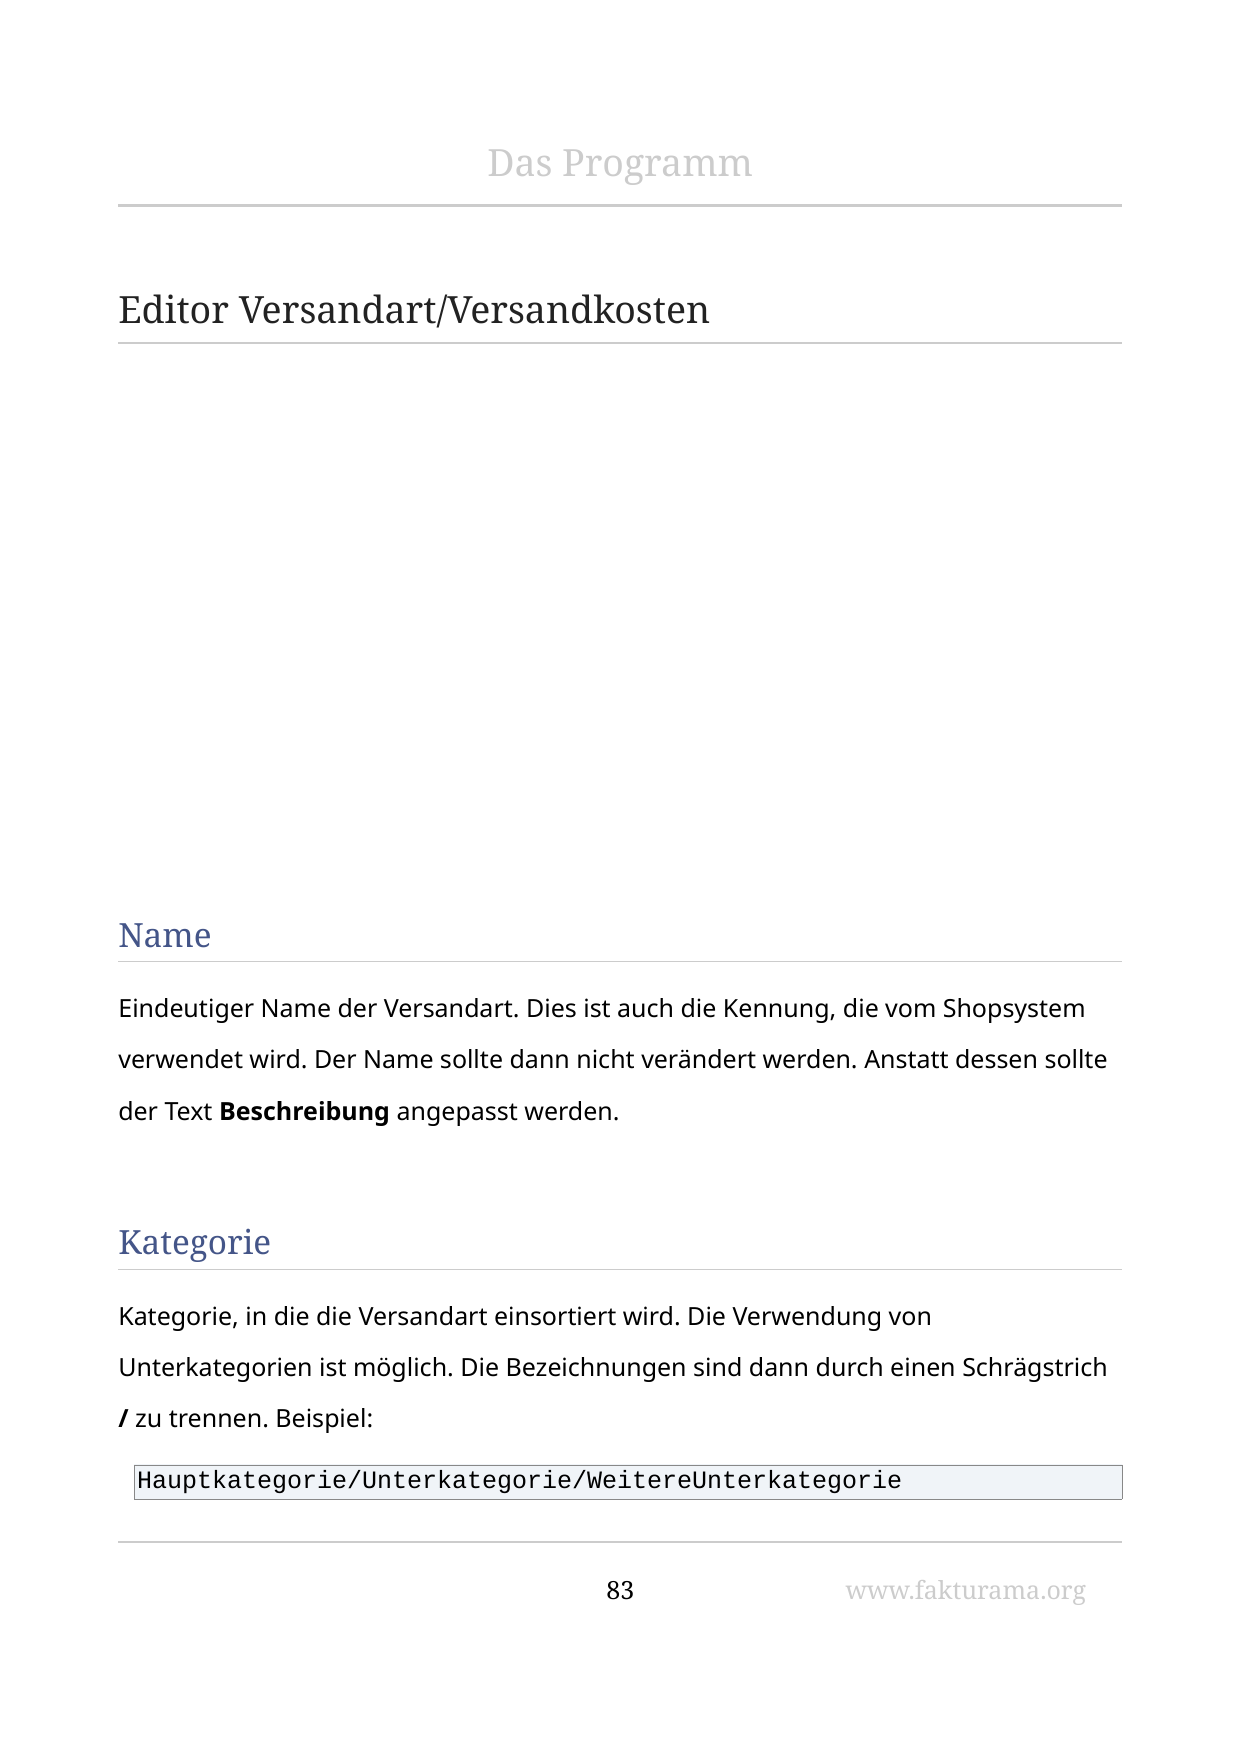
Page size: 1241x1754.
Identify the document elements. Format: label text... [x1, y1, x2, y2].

text Eindeutiger Name der Versandart. Dies ist auch die Kennung, die vom Shopsystem verwendet wird. Der Name sollte dann nicht verändert werden. Anstatt dessen sollte der Text Beschreibung angepasst werden. [118, 991, 1122, 1127]
text Kategorie, in die die Versandart einsortiert wird. Die Verwendung von Unterkategorien ist möglich. Die Bezeichnungen sind dann durch einen Schrägstrich / zu trennen. Beispiel: [118, 1299, 1122, 1435]
subtitle Name [118, 911, 1122, 961]
subtitle Editor Versandart/Versandkosten [118, 283, 1122, 342]
text Hauptkategorie/Unterkategorie/WeitereUnterkategorie [135, 1466, 1122, 1499]
subtitle Kategorie [118, 1219, 1122, 1269]
